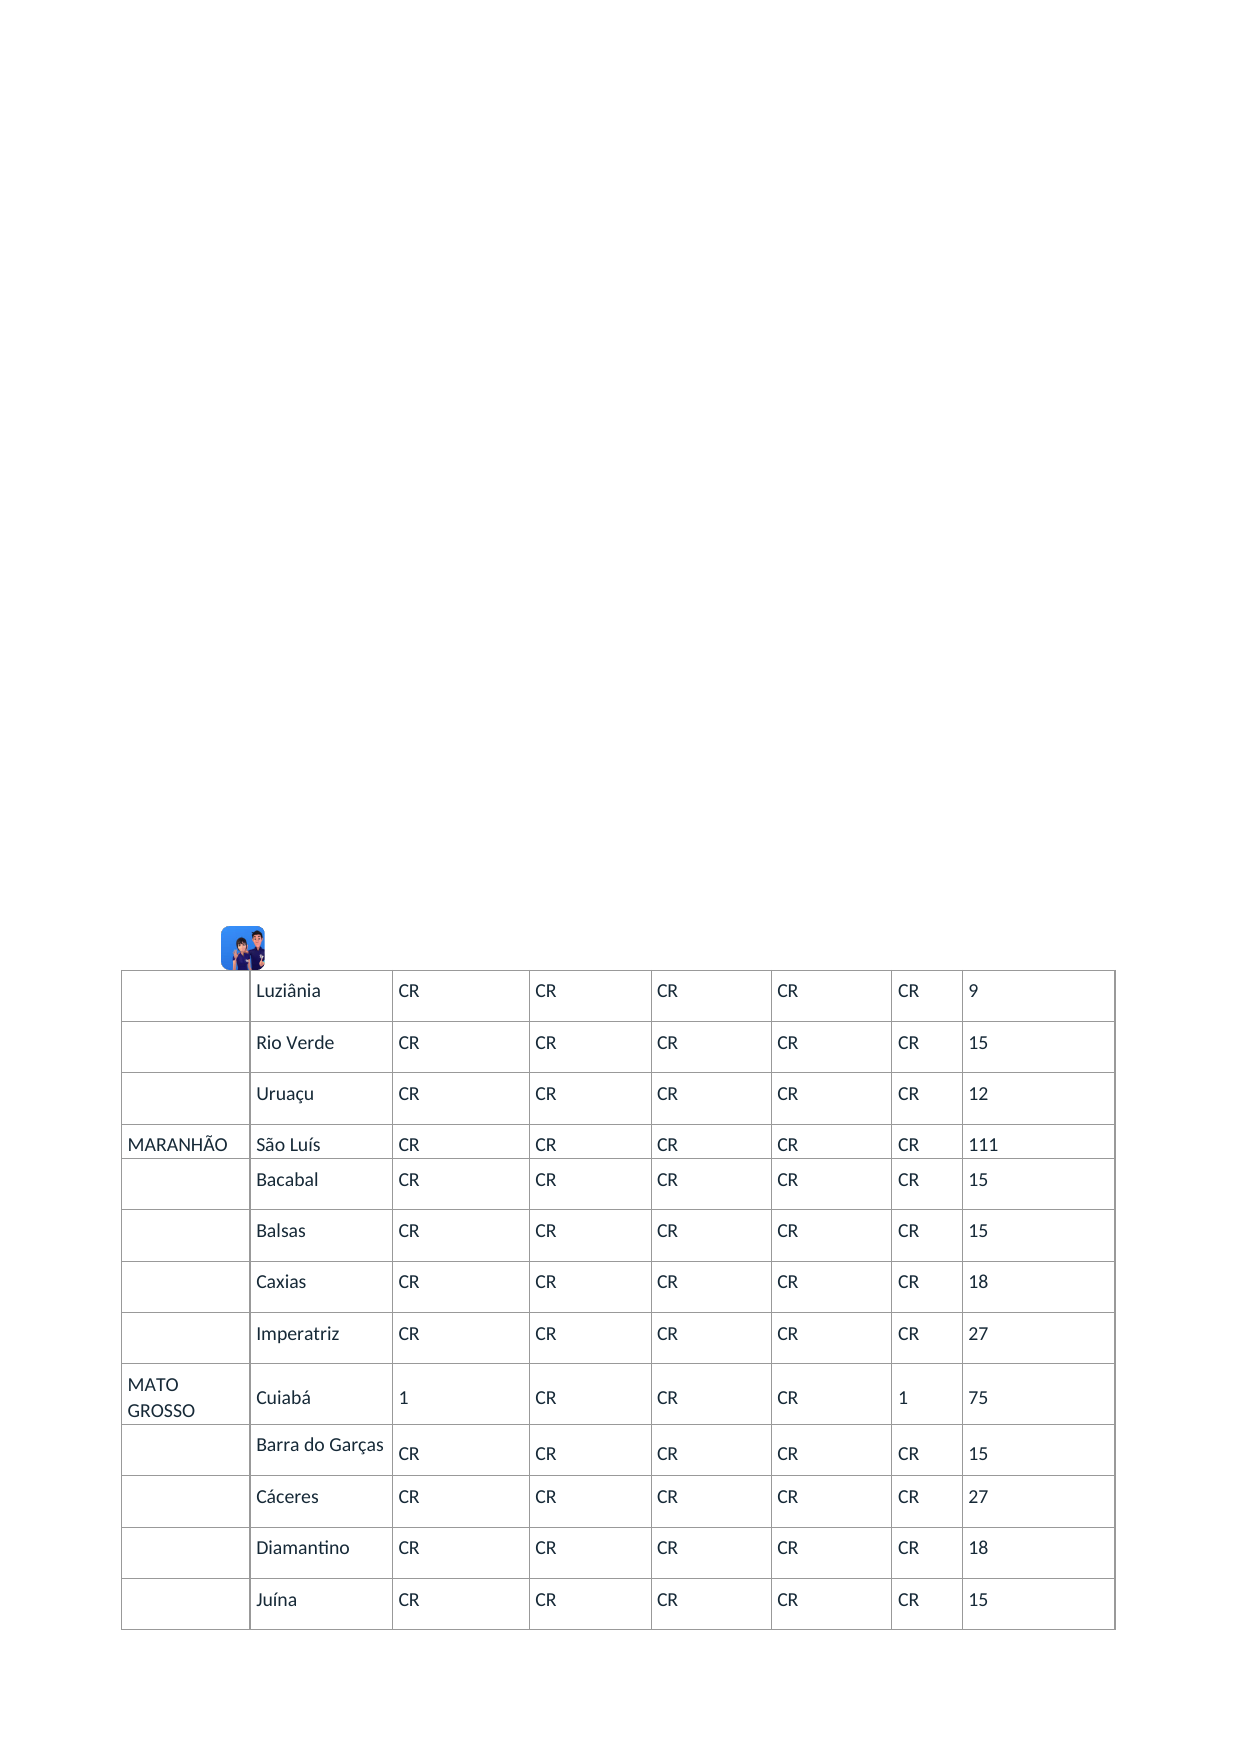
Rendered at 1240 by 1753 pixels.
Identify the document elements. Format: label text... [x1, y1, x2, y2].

table_cell CR [530, 1159, 651, 1209]
table_cell CR [530, 1073, 651, 1123]
table_cell [122, 1262, 249, 1312]
table_cell 12 [963, 1073, 1114, 1123]
table_cell CR [652, 1125, 771, 1158]
table_cell [122, 1313, 249, 1363]
table_cell CR [530, 1313, 651, 1363]
table_cell CR [530, 1579, 651, 1629]
table_cell CR [652, 1022, 771, 1072]
table_cell CR [652, 1528, 771, 1578]
table_cell CR [892, 1210, 962, 1261]
table_cell CR [892, 971, 962, 1021]
table_cell [122, 1579, 249, 1629]
table_cell CR [892, 1425, 962, 1475]
table_cell CR [530, 1022, 651, 1072]
table_cell CR [772, 1210, 891, 1261]
table_cell CR [393, 971, 529, 1021]
table_cell Imperatriz [251, 1313, 392, 1363]
table_cell CR [652, 1210, 771, 1261]
table_cell CR [530, 1210, 651, 1261]
table_cell 15 [963, 1022, 1114, 1072]
table_cell CR [772, 1159, 891, 1209]
table_cell [122, 971, 249, 1021]
table_cell Caxias [251, 1262, 392, 1312]
table_cell CR [772, 1476, 891, 1527]
table_cell CR [892, 1022, 962, 1072]
table_cell CR [892, 1528, 962, 1578]
table_cell CR [652, 1159, 771, 1209]
table_cell CR [892, 1159, 962, 1209]
table_cell Cuiabá [251, 1364, 392, 1423]
table_cell CR [530, 1125, 651, 1158]
table_cell CR [393, 1125, 529, 1158]
table_cell 75 [963, 1364, 1114, 1423]
table_cell 9 [963, 971, 1114, 1021]
table_cell CR [652, 1476, 771, 1527]
table_cell CR [530, 1528, 651, 1578]
table_cell Balsas [251, 1210, 392, 1261]
table_cell MARANHÃO [122, 1125, 249, 1158]
table_cell 1 [892, 1364, 962, 1423]
table_cell Uruaçu [251, 1073, 392, 1123]
table_cell CR [772, 1528, 891, 1578]
table_cell 18 [963, 1262, 1114, 1312]
table_cell [122, 1022, 249, 1072]
table_cell CR [530, 1476, 651, 1527]
table_cell Barra do Garças [251, 1425, 392, 1475]
table_cell CR [772, 1579, 891, 1629]
table_cell CR [393, 1022, 529, 1072]
table_cell CR [393, 1073, 529, 1123]
table_cell CR [772, 971, 891, 1021]
table_cell Juína [251, 1579, 392, 1629]
table_cell CR [393, 1579, 529, 1629]
table_cell MATO GROSSO [122, 1364, 249, 1423]
table_cell [122, 1528, 249, 1578]
table_cell [122, 1159, 249, 1209]
table_cell CR [652, 971, 771, 1021]
table_cell Cáceres [251, 1476, 392, 1527]
table_cell 15 [963, 1425, 1114, 1475]
table_cell CR [652, 1425, 771, 1475]
table_cell 111 [963, 1125, 1114, 1158]
table_cell Diamantino [251, 1528, 392, 1578]
table_cell CR [652, 1364, 771, 1423]
table_cell CR [530, 1262, 651, 1312]
table_cell 27 [963, 1313, 1114, 1363]
table_cell CR [652, 1579, 771, 1629]
table_cell CR [652, 1262, 771, 1312]
table_cell CR [772, 1425, 891, 1475]
table_cell CR [772, 1364, 891, 1423]
table_cell CR [530, 1425, 651, 1475]
table_cell CR [772, 1262, 891, 1312]
table_cell CR [393, 1476, 529, 1527]
table_cell Bacabal [251, 1159, 392, 1209]
table_cell CR [652, 1313, 771, 1363]
table_cell CR [530, 1364, 651, 1423]
table_cell 15 [963, 1210, 1114, 1261]
table_cell CR [393, 1313, 529, 1363]
table_cell CR [393, 1159, 529, 1209]
table_cell CR [772, 1022, 891, 1072]
table_cell 27 [963, 1476, 1114, 1527]
table_cell CR [772, 1313, 891, 1363]
table_cell 15 [963, 1159, 1114, 1209]
table_cell [122, 1210, 249, 1261]
table_cell CR [772, 1073, 891, 1123]
table_cell CR [892, 1476, 962, 1527]
table_cell CR [892, 1125, 962, 1158]
table_cell CR [393, 1425, 529, 1475]
table_cell CR [393, 1210, 529, 1261]
table_cell CR [393, 1528, 529, 1578]
table_cell São Luís [251, 1125, 392, 1158]
table_cell CR [892, 1073, 962, 1123]
table_cell CR [892, 1262, 962, 1312]
table_cell CR [652, 1073, 771, 1123]
table_cell 15 [963, 1579, 1114, 1629]
table_cell 18 [963, 1528, 1114, 1578]
table_cell [122, 1425, 249, 1475]
table_cell CR [530, 971, 651, 1021]
table_cell [122, 1476, 249, 1527]
table_cell CR [892, 1579, 962, 1629]
table_cell Rio Verde [251, 1022, 392, 1072]
table_cell CR [772, 1125, 891, 1158]
table_cell [122, 1073, 249, 1123]
table_cell CR [393, 1262, 529, 1312]
table_cell 1 [393, 1364, 529, 1423]
table_cell Luziânia [251, 971, 392, 1021]
table_cell CR [892, 1313, 962, 1363]
